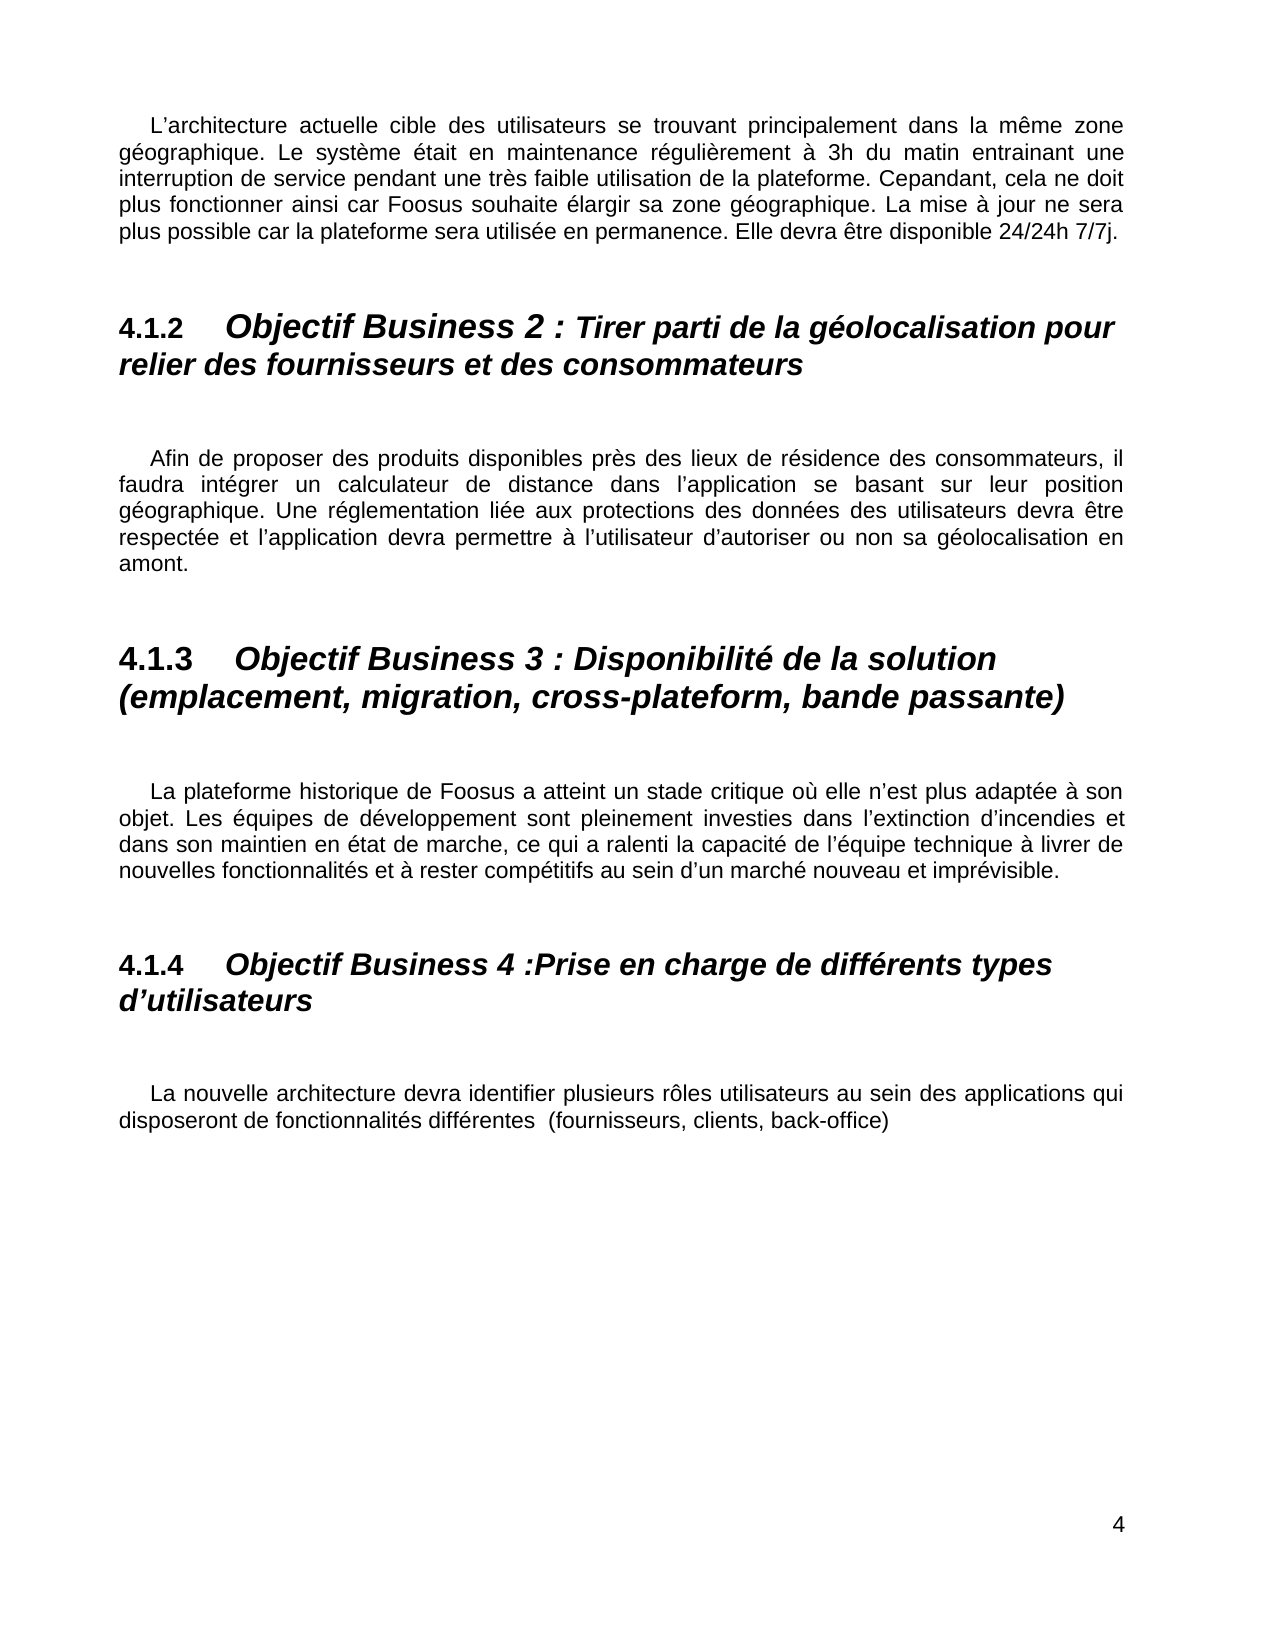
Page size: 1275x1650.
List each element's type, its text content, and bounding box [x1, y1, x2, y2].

subtitle Objectif Business 3 : Disponibilité de la solution (emplacement, migration, cross-plateform, bande passante) [119, 639, 1125, 716]
subtitle Objectif Business 4 :Prise en charge de différents types d’utilisateurs [119, 946, 1125, 1018]
text Afin de proposer des produits disponibles près des lieux de résidence des consommateurs, il faudra intégrer un calculateur de distance dans l’application se basant sur leur position géographique. Une réglementation liée aux protections des données des utilisateurs devra être respectée et l’application devra permettre à l’utilisateur d’autoriser ou non sa géolocalisation en amont. [119, 444, 1125, 576]
subtitle Objectif Business 2 : Tirer parti de la géolocalisation pour relier des fournisseurs et des consommateurs [119, 306, 1125, 382]
text La plateforme historique de Foosus a atteint un stade critique où elle n’est plus adaptée à son objet. Les équipes de développement sont pleinement investies dans l’extinction d’incendies et dans son maintien en état de marche, ce qui a ralenti la capacité de l’équipe technique à livrer de nouvelles fonctionnalités et à rester compétitifs au sein d’un marché nouveau et imprévisible. [119, 778, 1125, 883]
text La nouvelle architecture devra identifier plusieurs rôles utilisateurs au sein des applications qui disposeront de fonctionnalités différentes (fournisseurs, clients, back-office) [119, 1080, 1125, 1133]
text L’architecture actuelle cible des utilisateurs se trouvant principalement dans la même zone géographique. Le système était en maintenance régulièrement à 3h du matin entrainant une interruption de service pendant une très faible utilisation de la plateforme. Cepandant, cela ne doit plus fonctionner ainsi car Foosus souhaite élargir sa zone géographique. La mise à jour ne sera plus possible car la plateforme sera utilisée en permanence. Elle devra être disponible 24/24h 7/7j. [119, 112, 1125, 244]
